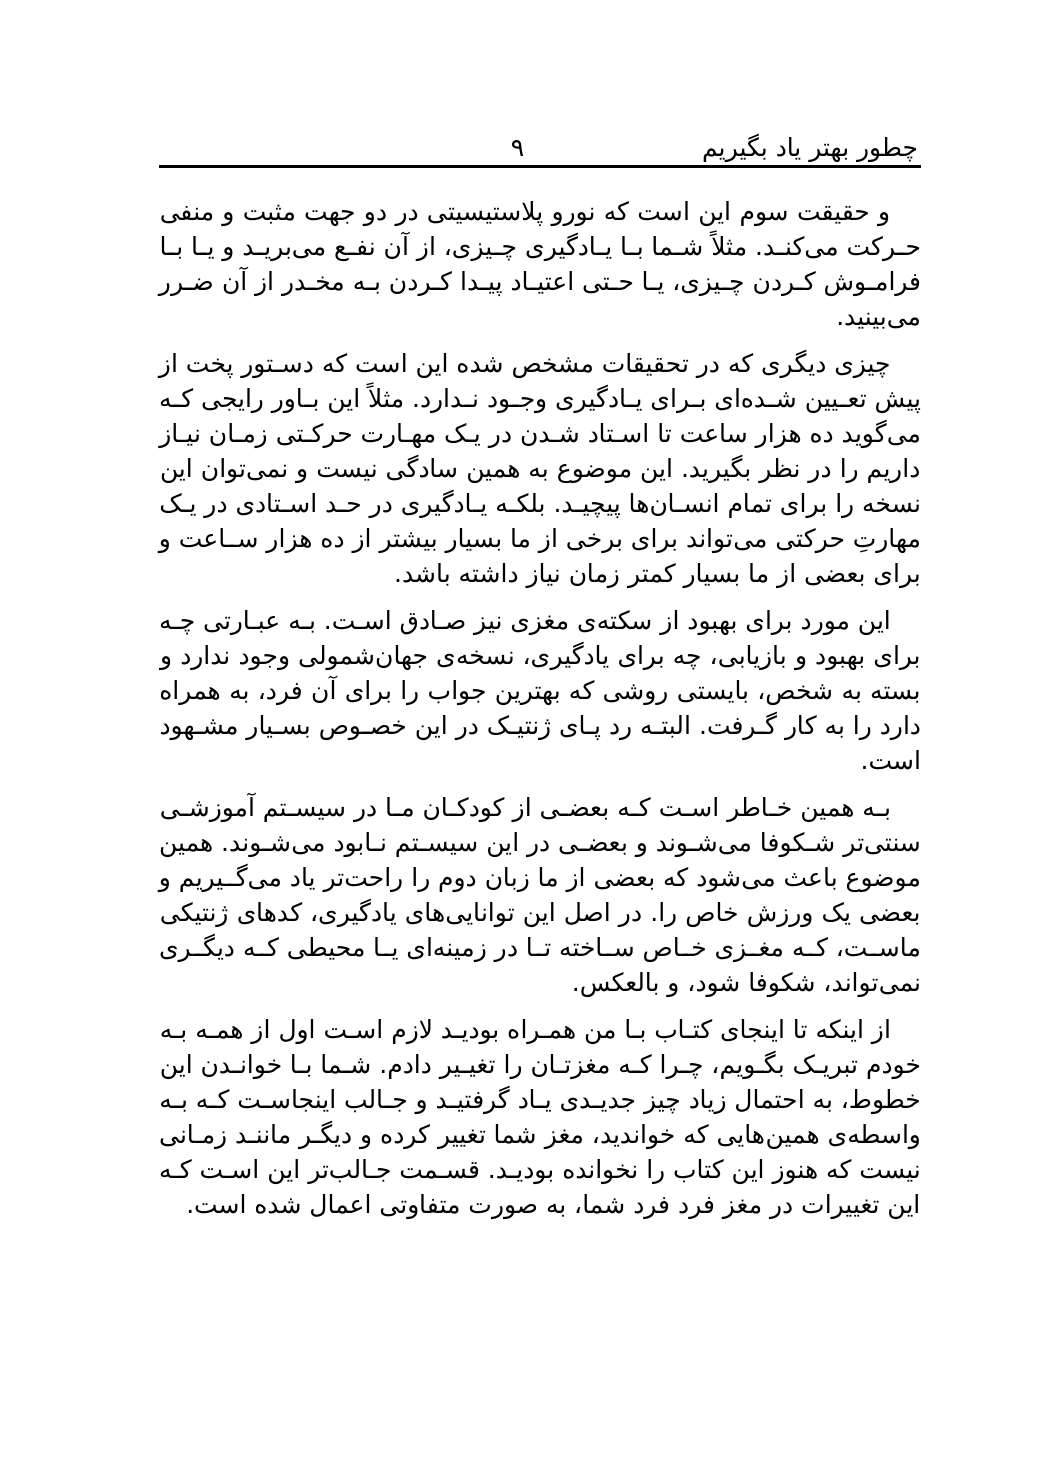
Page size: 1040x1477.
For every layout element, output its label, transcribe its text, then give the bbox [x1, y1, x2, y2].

text به همین خاطر است که بعضی از کودکان ما در سیستم آموزشی سنتی‌تر شکوفا می‌شوند و بعضی در این سیستم نابود می‌شوند. همین موضوع باعث می‌شود که بعضی از ما زبان دوم را راحت‌تر یاد می‌گیریم و بعضی یک ورزش خاص را. در اصل این توانایی‌های یادگیری، کدهای ژنتیکی ماست، که مغزی خاص ساخته تا در زمینه‌ای یا محیطی که دیگری نمی‌تواند، شکوفا شود، و بالعکس. [159, 793, 921, 997]
text از اینکه تا اینجای کتاب با من همراه بودید لازم است اول از همه به خودم تبریک بگویم، چرا که مغزتان را تغییر دادم. شما با خواندن این خطوط، به احتمال زیاد چیز جدیدی یاد گرفتید و جالب اینجاست که به واسطه‌ی همین‌هایی که خواندید، مغز شما تغییر کرده و دیگر مانند زمانی نیست که هنوز این کتاب را نخوانده بودید. قسمت جالب‌تر این است که این تغییرات در مغز فرد فرد شما، به صورت متفاوتی اعمال شده است. [159, 1015, 921, 1219]
text چیزی دیگری که در تحقیقات مشخص شده این است که دستور پخت از پیش تعیین شده‌ای برای یادگیری وجود ندارد. مثلاً این باور رایجی که می‌گوید ده هزار ساعت تا استاد شدن در یک مهارت حرکتی زمان نیاز داریم را در نظر بگیرید. این موضوع به همین سادگی نیست و نمی‌توان این نسخه را برای تمام انسان‌ها پیچید. بلکه یادگیری در حد استادی در یک مهارتِ حرکتی می‌تواند برای برخی از ما بسیار بیشتر از ده هزار ساعت و برای بعضی از ما بسیار کمتر زمان نیاز داشته باشد. [159, 349, 921, 588]
text و حقیقت سوم این است که نورو پلاستیسیتی در دو جهت مثبت و منفی حرکت می‌کند. مثلاً شما با یادگیری چیزی، از آن نفع می‌برید و یا با فراموش کردن چیزی، یا حتی اعتیاد پیدا کردن به مخدر از آن ضرر می‌بینید. [159, 197, 921, 332]
text این مورد برای بهبود از سکته‌ی مغزی نیز صادق است. به عبارتی چه برای بهبود و بازیابی، چه برای یادگیری، نسخه‌ی جهان‌شمولی وجود ندارد و بسته به شخص، بایستی روشی که بهترین جواب را برای آن فرد، به همراه دارد را به کار گرفت. البته رد پای ژنتیک در این خصوص بسیار مشهود است. [159, 606, 921, 776]
